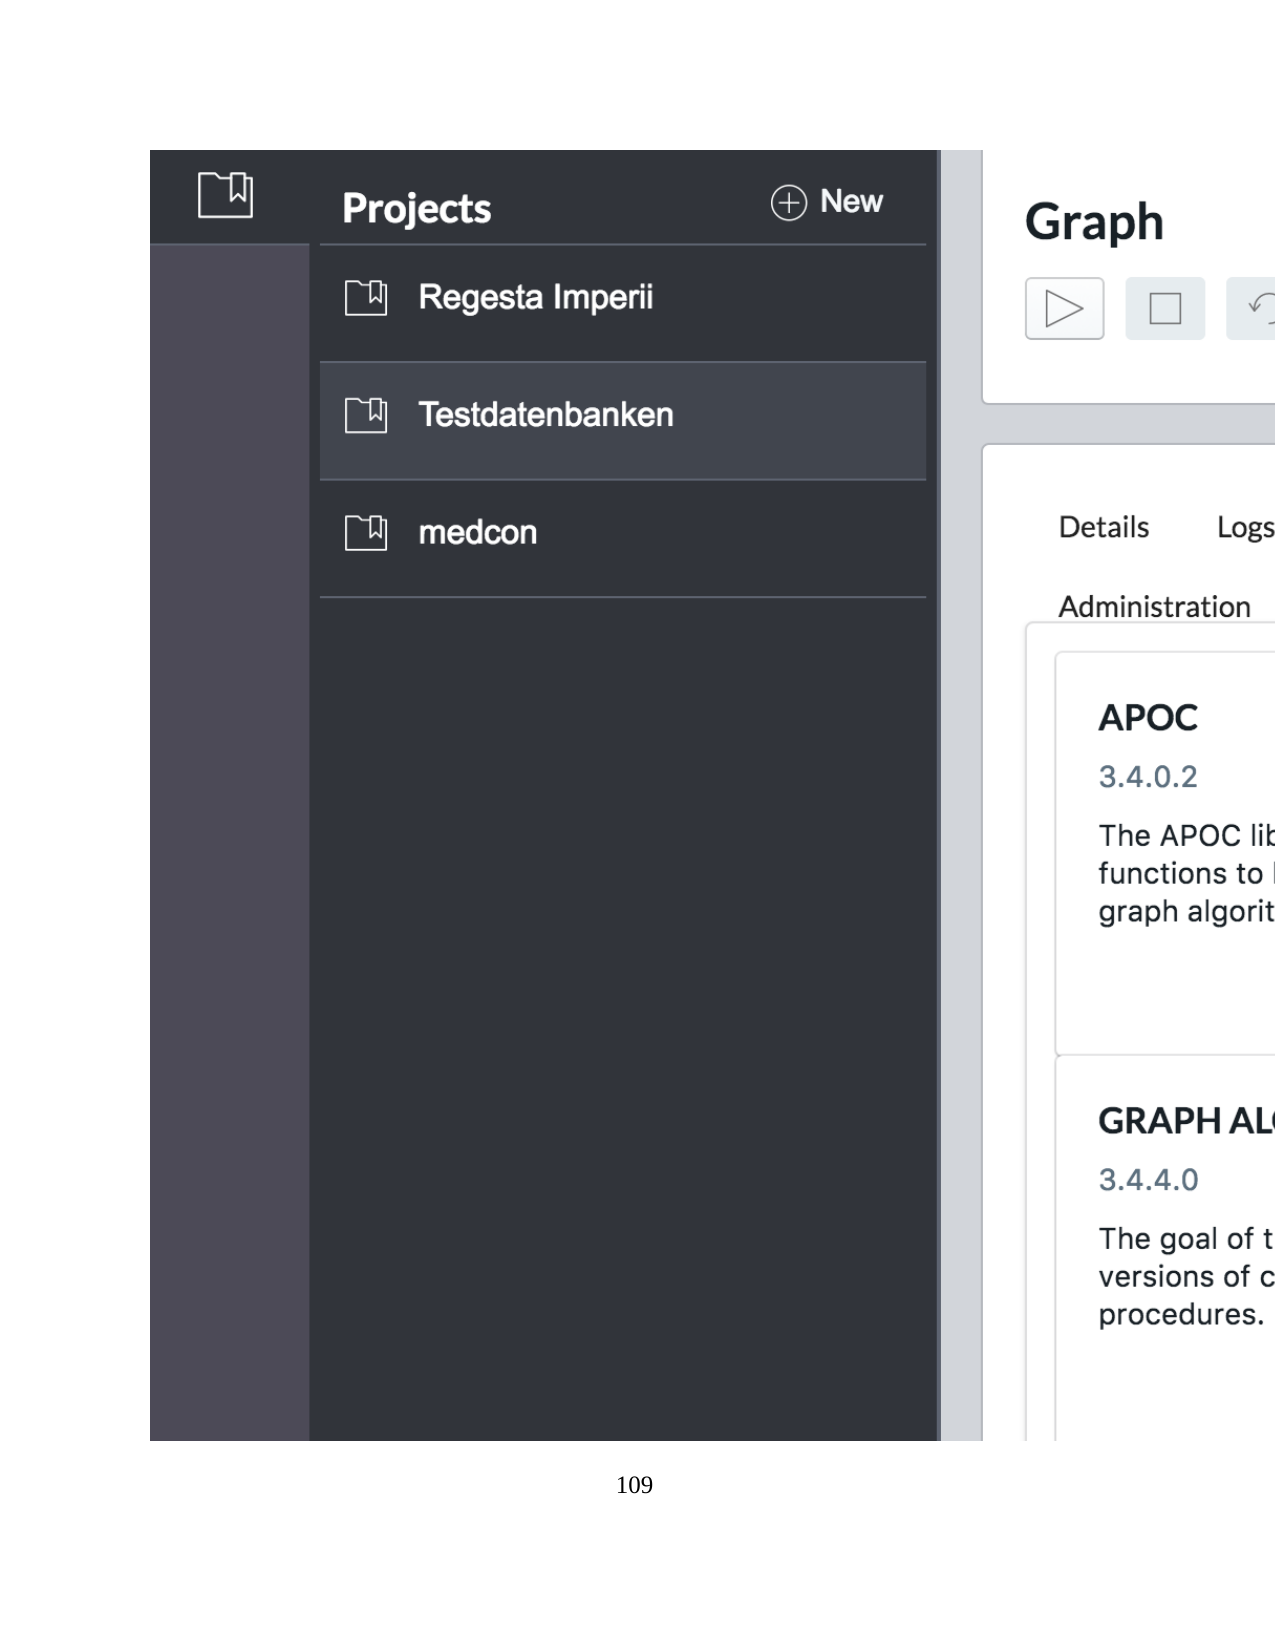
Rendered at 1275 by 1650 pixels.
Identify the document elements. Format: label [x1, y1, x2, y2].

picture [150, 150, 1275, 1441]
